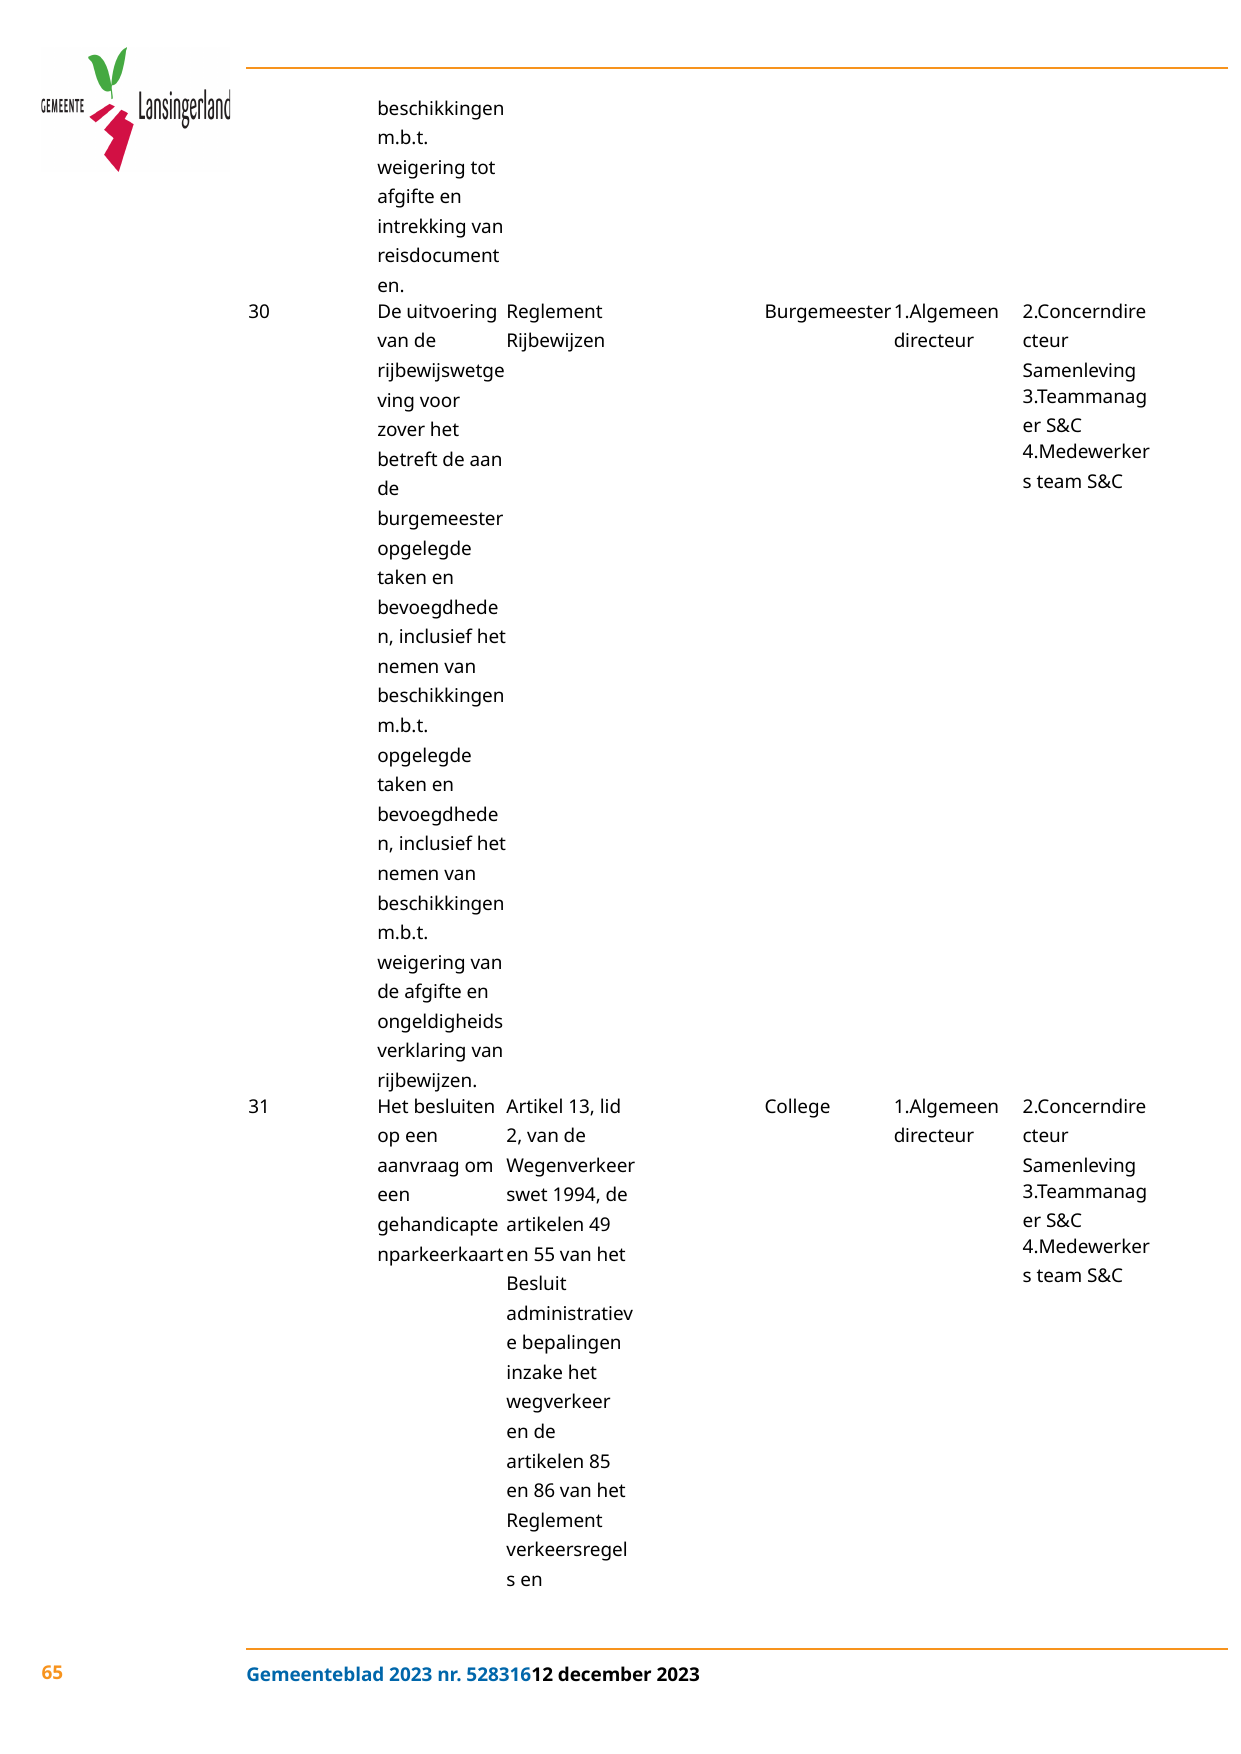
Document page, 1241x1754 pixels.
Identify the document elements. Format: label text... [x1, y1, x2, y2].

table_cell 4.Medewerkers team S&C [1023, 438, 1152, 1093]
table_cell [764, 95, 893, 298]
table_cell beschikkingen m.b.t. weigering tot afgifte en intrekking van reisdocumenten. [377, 95, 506, 298]
table_cell 4.Medewerkers team S&C [1023, 1233, 1152, 1592]
table_cell [506, 95, 635, 298]
table_cell 1.Algemeen directeur [894, 1093, 1022, 1592]
table_cell [635, 1093, 764, 1592]
table_cell 31 [248, 1093, 377, 1592]
table_cell Het besluiten op een aanvraag om een gehandicaptenparkeerkaart [377, 1093, 506, 1592]
table_cell [248, 95, 377, 298]
table_cell 2.Concerndirecteur Samenleving [1023, 298, 1152, 383]
table_cell College [764, 1093, 893, 1592]
table_cell 2.Concerndirecteur Samenleving [1023, 1093, 1152, 1178]
table_cell [635, 298, 764, 1093]
table_cell [1023, 95, 1152, 298]
table_cell 3.Teammanager S&C [1023, 1178, 1152, 1233]
table_cell 1.Algemeen directeur [894, 298, 1022, 1093]
table_cell Reglement Rijbewijzen [506, 298, 635, 1093]
table_cell 3.Teammanager S&C [1023, 383, 1152, 438]
table_cell 30 [248, 298, 377, 1093]
table_cell Artikel 13, lid 2, van de Wegenverkeerswet 1994, de artikelen 49 en 55 van het Besluit administratieve bepalingen inzake het wegverkeer en de artikelen 85 en 86 van het Reglement verkeersregels en [506, 1093, 635, 1592]
table_cell [635, 95, 764, 298]
table_cell [894, 95, 1022, 298]
picture [41, 47, 231, 172]
table_cell De uitvoering van de rijbewijswetgeving voor zover het betreft de aan de burgemeester opgelegde taken en bevoegdheden, inclusief het nemen van beschikkingen m.b.t. opgelegde taken en bevoegdheden, inclusief het nemen van beschikkingen m.b.t. weigering van de afgifte en ongeldigheidsverklaring van rijbewijzen. [377, 298, 506, 1093]
table_cell Burgemeester [764, 298, 893, 1093]
